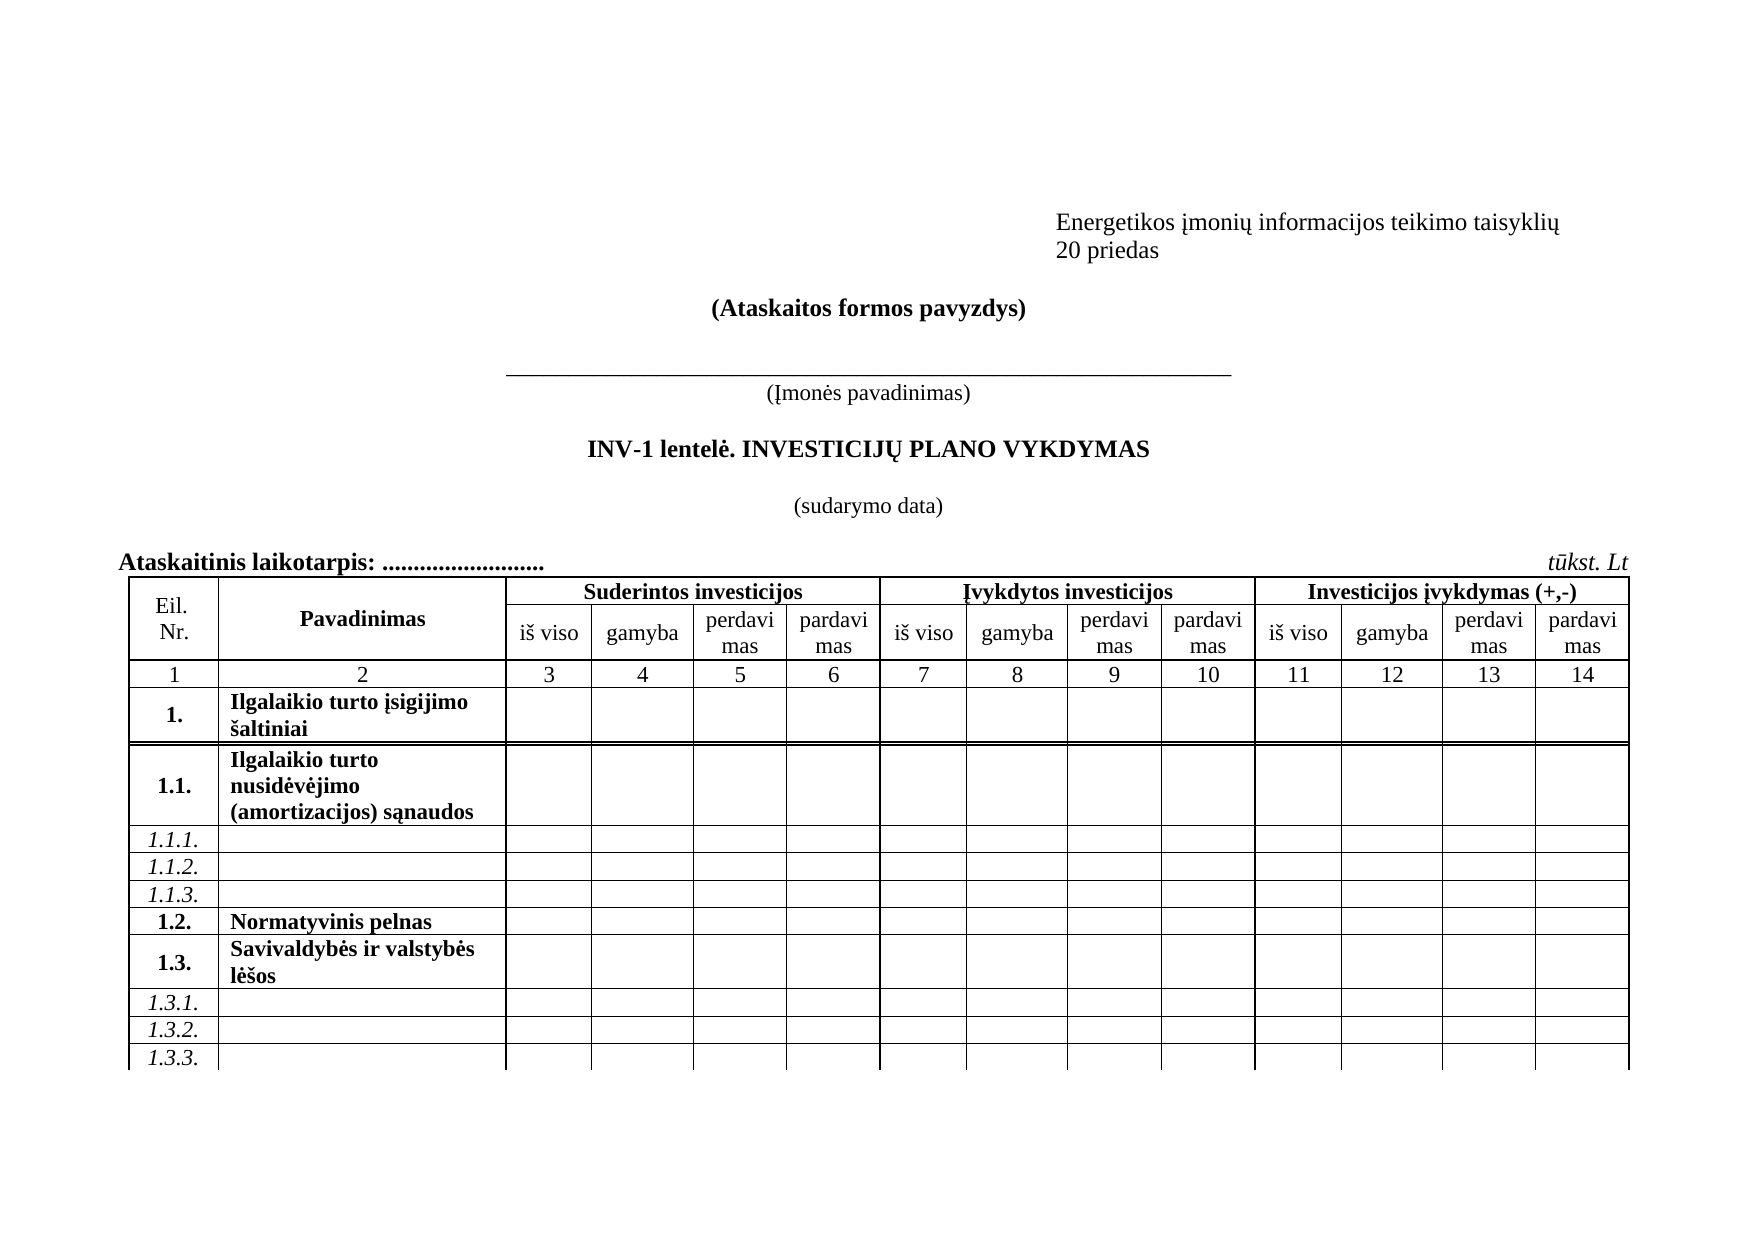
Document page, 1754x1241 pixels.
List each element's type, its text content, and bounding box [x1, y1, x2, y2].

table_cell [1342, 989, 1442, 1016]
table_cell [592, 935, 693, 988]
table_cell [1068, 1017, 1161, 1043]
table_cell [1443, 989, 1535, 1016]
table_cell perdavimas [1068, 605, 1161, 659]
table_cell 4 [592, 661, 693, 687]
table_cell [1536, 935, 1628, 988]
table_cell [967, 989, 1067, 1016]
table_cell [967, 935, 1067, 988]
table_cell 10 [1162, 661, 1254, 687]
table_cell 14 [1536, 661, 1628, 687]
table_cell [1256, 989, 1341, 1016]
table_cell [592, 1017, 693, 1043]
table_cell [787, 688, 879, 741]
table_cell [1162, 1044, 1254, 1070]
table_cell [1068, 746, 1161, 825]
table_cell [967, 826, 1067, 852]
table_cell [592, 881, 693, 907]
table_cell pardavimas [1536, 605, 1628, 659]
table_cell [1162, 935, 1254, 988]
table_cell [219, 1017, 505, 1043]
table_cell [1443, 908, 1535, 934]
table_cell [967, 1044, 1067, 1070]
table_cell [219, 853, 505, 879]
table_cell 9 [1068, 661, 1161, 687]
text (Ataskaitos formos pavyzdys) [101, 293, 1636, 322]
table_header Suderintos investicijos [507, 578, 879, 604]
table_cell [1536, 881, 1628, 907]
table_cell [1536, 989, 1628, 1016]
table_cell [1536, 746, 1628, 825]
table_cell [1536, 1044, 1628, 1070]
table_cell [787, 1044, 879, 1070]
table_cell 8 [967, 661, 1067, 687]
table_cell [967, 746, 1067, 825]
table_cell perdavimas [694, 605, 786, 659]
table_cell [1256, 746, 1341, 825]
table_cell [1256, 935, 1341, 988]
table_cell [1162, 989, 1254, 1016]
table_cell [592, 826, 693, 852]
table_cell [1443, 935, 1535, 988]
text Energetikos įmonių informacijos teikimo taisyklių [1056, 207, 1636, 235]
table_cell [881, 881, 966, 907]
table_cell [1256, 853, 1341, 879]
table_cell [787, 746, 879, 825]
table_cell [1342, 881, 1442, 907]
table_cell [787, 989, 879, 1016]
table_cell [507, 935, 591, 988]
table_cell [694, 989, 786, 1016]
table_cell 1.3.3. [130, 1044, 218, 1070]
table_cell [1068, 688, 1161, 741]
table_cell [1342, 1044, 1442, 1070]
table_cell [1536, 853, 1628, 879]
table_cell [1256, 908, 1341, 934]
table_cell 1 [130, 661, 218, 687]
table_cell [694, 1017, 786, 1043]
table_cell [1443, 1017, 1535, 1043]
text 20 priedas [1056, 235, 1636, 264]
table_cell Ilgalaikio turto nusidėvėjimo (amortizacijos) sąnaudos [219, 746, 505, 825]
table_cell [592, 908, 693, 934]
table_cell [881, 935, 966, 988]
table_cell [694, 1044, 786, 1070]
text __________________________________________________________ [101, 350, 1636, 379]
table_cell [1162, 908, 1254, 934]
table_cell 1.1.3. [130, 881, 218, 907]
table_cell [694, 853, 786, 879]
table_cell 1.1.1. [130, 826, 218, 852]
table_cell 3 [507, 661, 591, 687]
table_cell [787, 1017, 879, 1043]
table_cell [1068, 1044, 1161, 1070]
table_cell [967, 1017, 1067, 1043]
table_cell [881, 853, 966, 879]
table_cell [1443, 881, 1535, 907]
table_cell [1068, 881, 1161, 907]
table_cell [881, 1017, 966, 1043]
table_cell gamyba [592, 605, 693, 659]
table_cell [881, 746, 966, 825]
table_cell [507, 688, 591, 741]
table_cell [1068, 989, 1161, 1016]
table_header Įvykdytos investicijos [881, 578, 1254, 604]
table_cell [507, 989, 591, 1016]
table_cell [1256, 1044, 1341, 1070]
table_cell [1443, 826, 1535, 852]
table_cell 1.1. [130, 746, 218, 825]
table_cell [1068, 826, 1161, 852]
table_cell [592, 746, 693, 825]
table_cell [967, 853, 1067, 879]
table_cell [1443, 853, 1535, 879]
table_cell [787, 908, 879, 934]
table_cell [1342, 1017, 1442, 1043]
table_cell [787, 853, 879, 879]
table_cell [219, 989, 505, 1016]
table_cell [592, 989, 693, 1016]
table_cell Ilgalaikio turto įsigijimo šaltiniai [219, 688, 505, 741]
table_cell 13 [1443, 661, 1535, 687]
table_cell gamyba [967, 605, 1067, 659]
text Ataskaitinis laikotarpis: .......................... tūkst. Lt [118, 547, 1636, 576]
table_cell [1342, 688, 1442, 741]
table_cell 1.3. [130, 935, 218, 988]
table_cell 7 [881, 661, 966, 687]
table_cell iš viso [1256, 605, 1341, 659]
table_cell [507, 1017, 591, 1043]
table_cell [694, 826, 786, 852]
table_cell [967, 908, 1067, 934]
table_cell pardavimas [1162, 605, 1254, 659]
table_cell [1536, 688, 1628, 741]
table_cell [592, 853, 693, 879]
table_cell [694, 908, 786, 934]
table_cell [1443, 1044, 1535, 1070]
table_header Eil. Nr. [130, 578, 218, 659]
table_cell [881, 826, 966, 852]
table_cell [1162, 688, 1254, 741]
table_cell [592, 1044, 693, 1070]
table_cell [787, 935, 879, 988]
table_cell gamyba [1342, 605, 1442, 659]
table_cell [694, 881, 786, 907]
table_cell 1.3.2. [130, 1017, 218, 1043]
table_cell [219, 1044, 505, 1070]
table_cell [967, 688, 1067, 741]
table_cell [1162, 1017, 1254, 1043]
table_cell [1162, 826, 1254, 852]
table_cell Normatyvinis pelnas [219, 908, 505, 934]
table_cell [507, 908, 591, 934]
table_cell [1443, 746, 1535, 825]
table_cell [1162, 881, 1254, 907]
table_cell [787, 826, 879, 852]
table_cell [694, 746, 786, 825]
table_cell 6 [787, 661, 879, 687]
table_cell [1342, 908, 1442, 934]
table_cell [1068, 935, 1161, 988]
table_cell 12 [1342, 661, 1442, 687]
table_cell 5 [694, 661, 786, 687]
table_cell [1536, 826, 1628, 852]
table_cell [1068, 908, 1161, 934]
table_cell [1342, 746, 1442, 825]
table_cell [507, 853, 591, 879]
text INV-1 lentelė. INVESTICIJŲ PLANO VYKDYMAS [101, 434, 1636, 463]
table_cell [1256, 881, 1341, 907]
table_cell [219, 881, 505, 907]
table_cell [881, 989, 966, 1016]
table_cell [694, 688, 786, 741]
table_cell [1536, 908, 1628, 934]
table_cell [1162, 853, 1254, 879]
table_cell [1443, 688, 1535, 741]
table_cell [694, 935, 786, 988]
table_cell iš viso [507, 605, 591, 659]
table_cell [967, 881, 1067, 907]
table_cell pardavimas [787, 605, 879, 659]
table_cell [1256, 826, 1341, 852]
table_cell [881, 908, 966, 934]
table_cell [1342, 853, 1442, 879]
table_cell [219, 826, 505, 852]
table_cell iš viso [881, 605, 966, 659]
table_cell 1.2. [130, 908, 218, 934]
table_cell 1. [130, 688, 218, 741]
table_cell [507, 826, 591, 852]
table_cell [881, 688, 966, 741]
text (Įmonės pavadinimas) [101, 379, 1636, 406]
table_cell 1.1.2. [130, 853, 218, 879]
table_cell perdavimas [1443, 605, 1535, 659]
table_cell [1536, 1017, 1628, 1043]
table_cell [592, 688, 693, 741]
table_cell [787, 881, 879, 907]
text (sudarymo data) [101, 492, 1636, 518]
table_header Pavadinimas [219, 578, 505, 659]
table_cell 2 [219, 661, 505, 687]
table_cell 1.3.1. [130, 989, 218, 1016]
table_cell [881, 1044, 966, 1070]
table_cell 11 [1256, 661, 1341, 687]
table_cell [507, 1044, 591, 1070]
table_header Investicijos įvykdymas (+,-) [1256, 578, 1628, 604]
table_cell [507, 881, 591, 907]
table_cell [1256, 1017, 1341, 1043]
table_cell [1068, 853, 1161, 879]
table_cell [1162, 746, 1254, 825]
table_cell [507, 746, 591, 825]
table_cell [1256, 688, 1341, 741]
table_cell [1342, 826, 1442, 852]
table_cell [1342, 935, 1442, 988]
table_cell Savivaldybės ir valstybės lėšos [219, 935, 505, 988]
